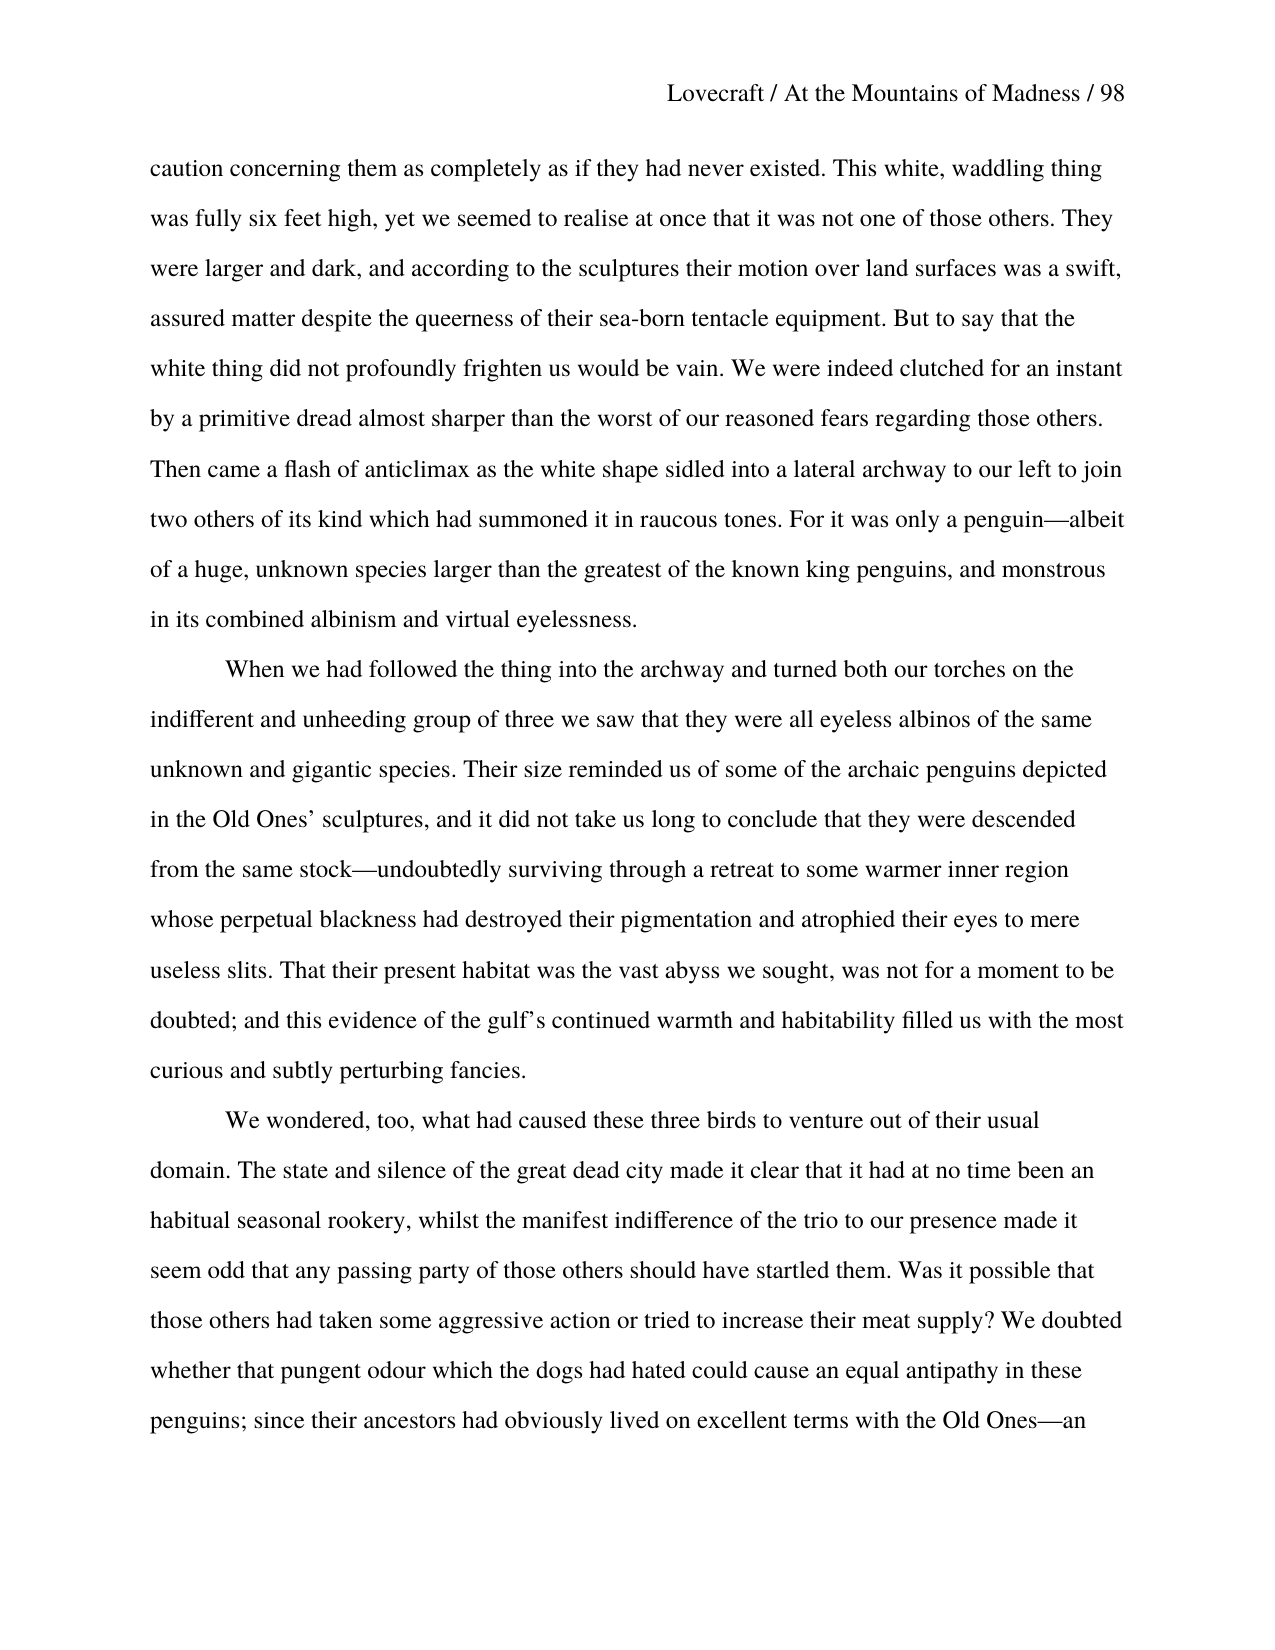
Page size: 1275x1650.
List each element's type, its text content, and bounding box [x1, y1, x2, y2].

text caution concerning them as completely as if they had never existed. This white, waddling thing was fully six feet high, yet we seemed to realise at once that it was not one of those others. They were larger and dark, and according to the sculptures their motion over land surfaces was a swift, assured matter despite the queerness of their sea-born tentacle equipment. But to say that the white thing did not profoundly frighten us would be vain. We were indeed clutched for an instant by a primitive dread almost sharper than the worst of our reasoned fears regarding those others. Then came a flash of anticlimax as the white shape sidled into a lateral archway to our left to join two others of its kind which had summoned it in raucous tones. For it was only a penguin—albeit of a huge, unknown species larger than the greatest of the known king penguins, and monstrous in its combined albinism and virtual eyelessness. [150, 150, 1125, 634]
text We wondered, too, what had caused these three birds to venture out of their usual domain. The state and silence of the great dead city made it clear that it had at no time been an habitual seasonal rookery, whilst the manifest indifference of the trio to our presence made it seem odd that any passing party of those others should have startled them. Was it possible that those others had taken some aggressive action or tried to increase their meat supply? We doubted whether that pungent odour which the dogs had hated could cause an equal antipathy in these penguins; since their ancestors had obviously lived on excellent terms with the Old Ones—an [150, 1102, 1125, 1436]
text When we had followed the thing into the archway and turned both our torches on the indifferent and unheeding group of three we saw that they were all eyeless albinos of the same unknown and gigantic species. Their size reminded us of some of the archaic penguins depicted in the Old Ones’ sculptures, and it did not take us long to conclude that they were descended from the same stock—undoubtedly surviving through a retreat to some warmer inner region whose perpetual blackness had destroyed their pigmentation and atrophied their eyes to mere useless slits. That their present habitat was the vast abyss we sought, was not for a moment to be doubted; and this evidence of the gulf’s continued warmth and habitability filled us with the most curious and subtly perturbing fancies. [150, 651, 1125, 1085]
